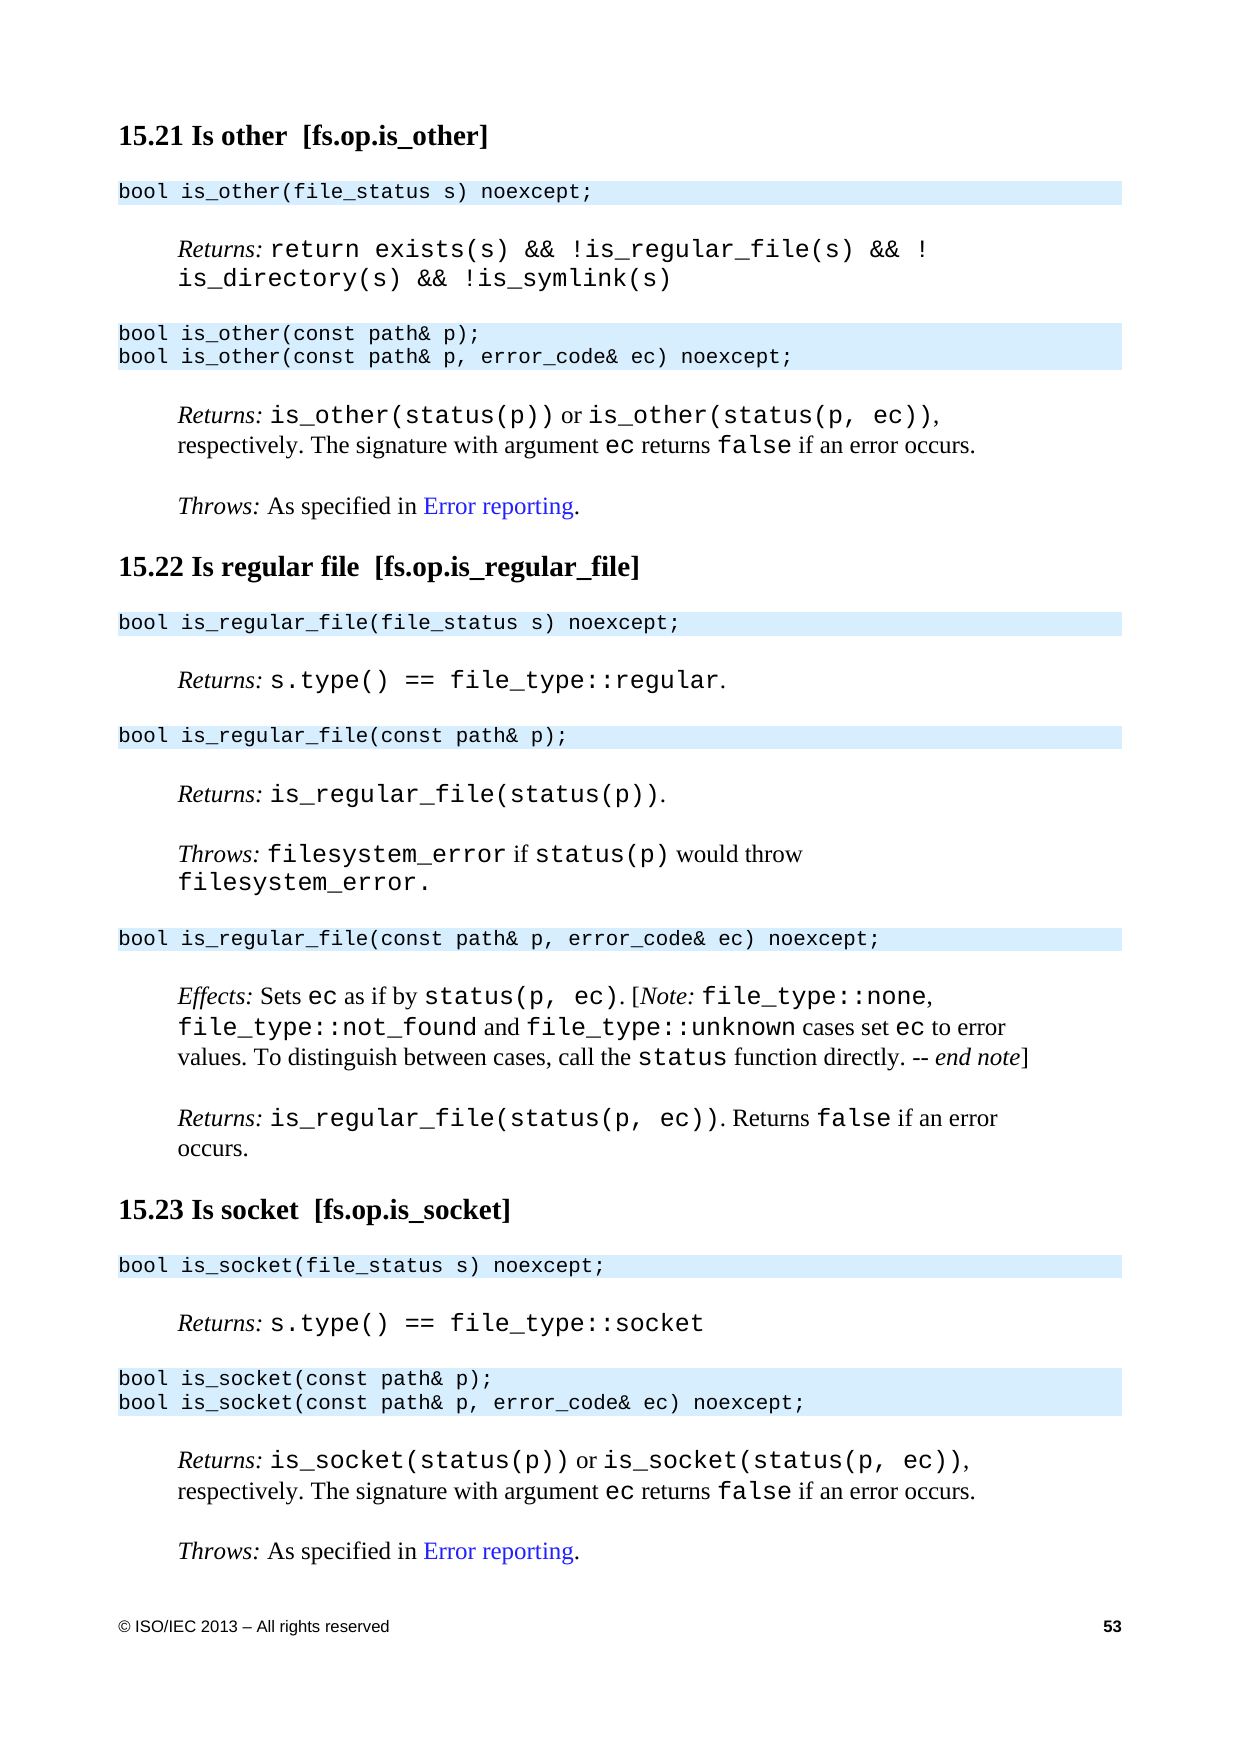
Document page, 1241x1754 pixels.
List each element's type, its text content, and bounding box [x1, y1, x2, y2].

text Returns: s.type() == file_type::socket [177, 1308, 1063, 1339]
text bool is_regular_file(file_status s) noexcept; [118, 612, 1122, 636]
text bool is_regular_file(const path& p, error_code& ec) noexcept; [118, 928, 1122, 951]
text Throws: As specified in Error reporting. [177, 1536, 1063, 1565]
subtitle 15.21 Is other [fs.op.is_other] [118, 118, 1122, 152]
text bool is_other(const path& p, error_code& ec) noexcept; [118, 347, 1122, 370]
text Throws: filesystem_error if status(p) would throw filesystem_error. [177, 839, 1063, 898]
text bool is_regular_file(const path& p); [118, 726, 1122, 749]
text bool is_socket(const path& p, error_code& ec) noexcept; [118, 1392, 1122, 1416]
subtitle 15.23 Is socket [fs.op.is_socket] [118, 1192, 1122, 1225]
text Throws: As specified in Error reporting. [177, 491, 1063, 519]
text Returns: is_other(status(p)) or is_other(status(p, ec)), respectively. The signature with argument ec returns false if an error occurs. [177, 400, 1063, 461]
text Returns: is_regular_file(status(p)). [177, 779, 1063, 809]
text bool is_other(const path& p); [118, 323, 1122, 347]
text Returns: return exists(s) && !is_regular_file(s) && !is_directory(s) && !is_symlink(s) [177, 234, 1063, 293]
text Effects: Sets ec as if by status(p, ec). [Note: file_type::none, file_type::not_found and file_type::unknown cases set ec to error values. To distinguish between cases, call the status function directly. -- end note] [177, 981, 1063, 1073]
text bool is_other(file_status s) noexcept; [118, 181, 1122, 205]
text bool is_socket(const path& p); [118, 1368, 1122, 1392]
text bool is_socket(file_status s) noexcept; [118, 1255, 1122, 1278]
text Returns: is_regular_file(status(p, ec)). Returns false if an error occurs. [177, 1103, 1063, 1162]
text Returns: s.type() == file_type::regular. [177, 665, 1063, 696]
subtitle 15.22 Is regular file [fs.op.is_regular_file] [118, 549, 1122, 583]
text Returns: is_socket(status(p)) or is_socket(status(p, ec)), respectively. The signature with argument ec returns false if an error occurs. [177, 1445, 1063, 1507]
